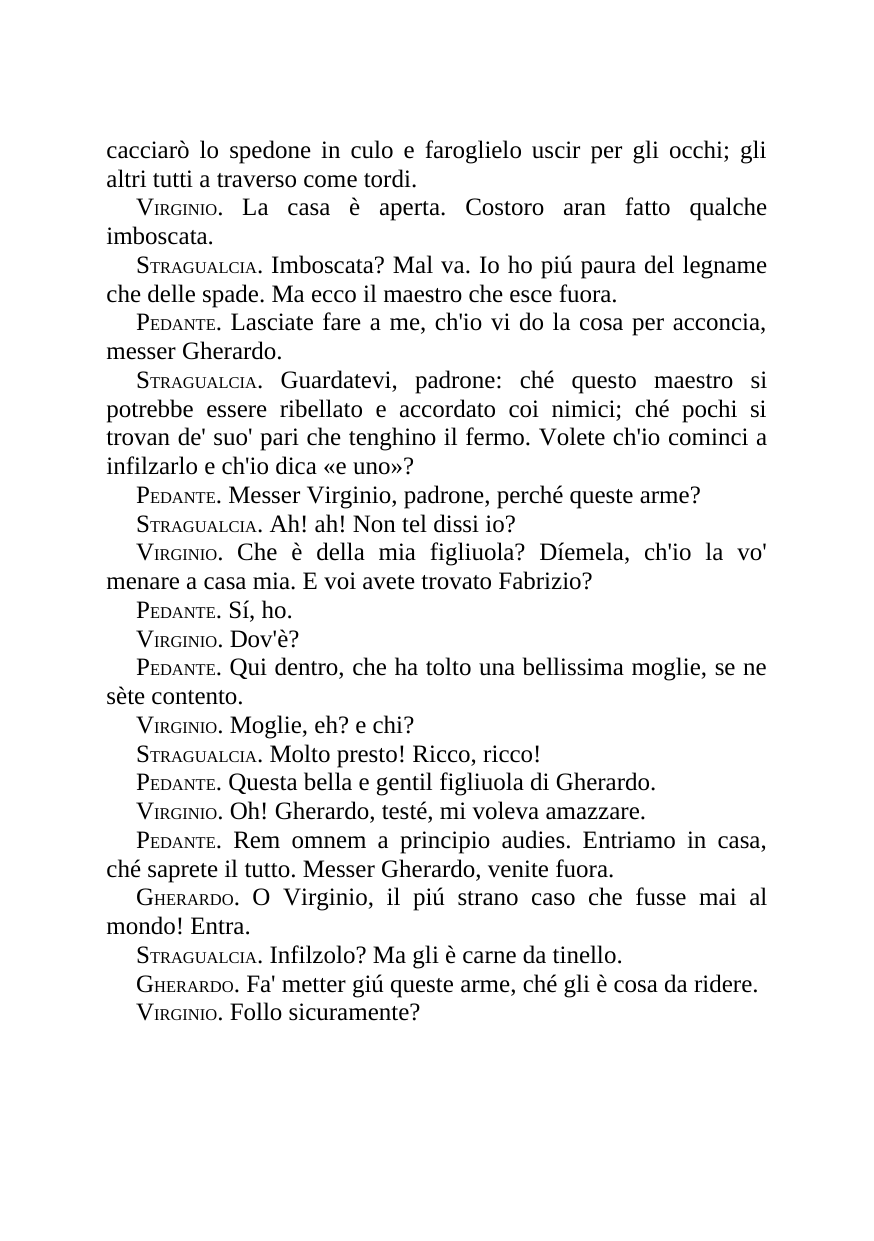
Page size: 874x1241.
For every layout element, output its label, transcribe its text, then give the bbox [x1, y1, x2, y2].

text Virginio. La casa è aperta. Costoro aran fatto qualche imboscata. [106, 192, 768, 250]
text cacciarò lo spedone in culo e faroglielo uscir per gli occhi; gli altri tutti a traverso come tordi. [106, 135, 768, 192]
text Pedante. Lasciate fare a me, ch'io vi do la cosa per acconcia, messer Gherardo. [106, 307, 768, 365]
text Virginio. Oh! Gherardo, testé, mi voleva amazzare. [106, 796, 768, 825]
text Virginio. Follo sicuramente? [106, 997, 768, 1026]
text Stragualcia. Infilzolo? Ma gli è carne da tinello. [106, 940, 768, 969]
text Virginio. Moglie, eh? e chi? [106, 710, 768, 739]
text Stragualcia. Ah! ah! Non tel dissi io? [106, 509, 768, 537]
text Pedante. Rem omnem a principio audies. Entriamo in casa, ché saprete il tutto. Messer Gherardo, venite fuora. [106, 825, 768, 882]
text Pedante. Sí, ho. [106, 595, 768, 624]
text Gherardo. O Virginio, il piú strano caso che fusse mai al mondo! Entra. [106, 882, 768, 940]
text Virginio. Che è della mia figliuola? Díemela, ch'io la vo' menare a casa mia. E voi avete trovato Fabrizio? [106, 537, 768, 595]
text Pedante. Messer Virginio, padrone, perché queste arme? [106, 480, 768, 509]
text Gherardo. Fa' metter giú queste arme, ché gli è cosa da ridere. [106, 969, 768, 997]
text Stragualcia. Molto presto! Ricco, ricco! [106, 739, 768, 767]
text Stragualcia. Imboscata? Mal va. Io ho piú paura del legname che delle spade. Ma ecco il maestro che esce fuora. [106, 250, 768, 307]
text Virginio. Dov'è? [106, 624, 768, 652]
text Pedante. Qui dentro, che ha tolto una bellissima moglie, se ne sète contento. [106, 652, 768, 710]
text Stragualcia. Guardatevi, padrone: ché questo maestro si potrebbe essere ribellato e accordato coi nimici; ché pochi si trovan de' suo' pari che tenghino il fermo. Volete ch'io cominci a infilzarlo e ch'io dica «e uno»? [106, 365, 768, 480]
text Pedante. Questa bella e gentil figliuola di Gherardo. [106, 767, 768, 796]
